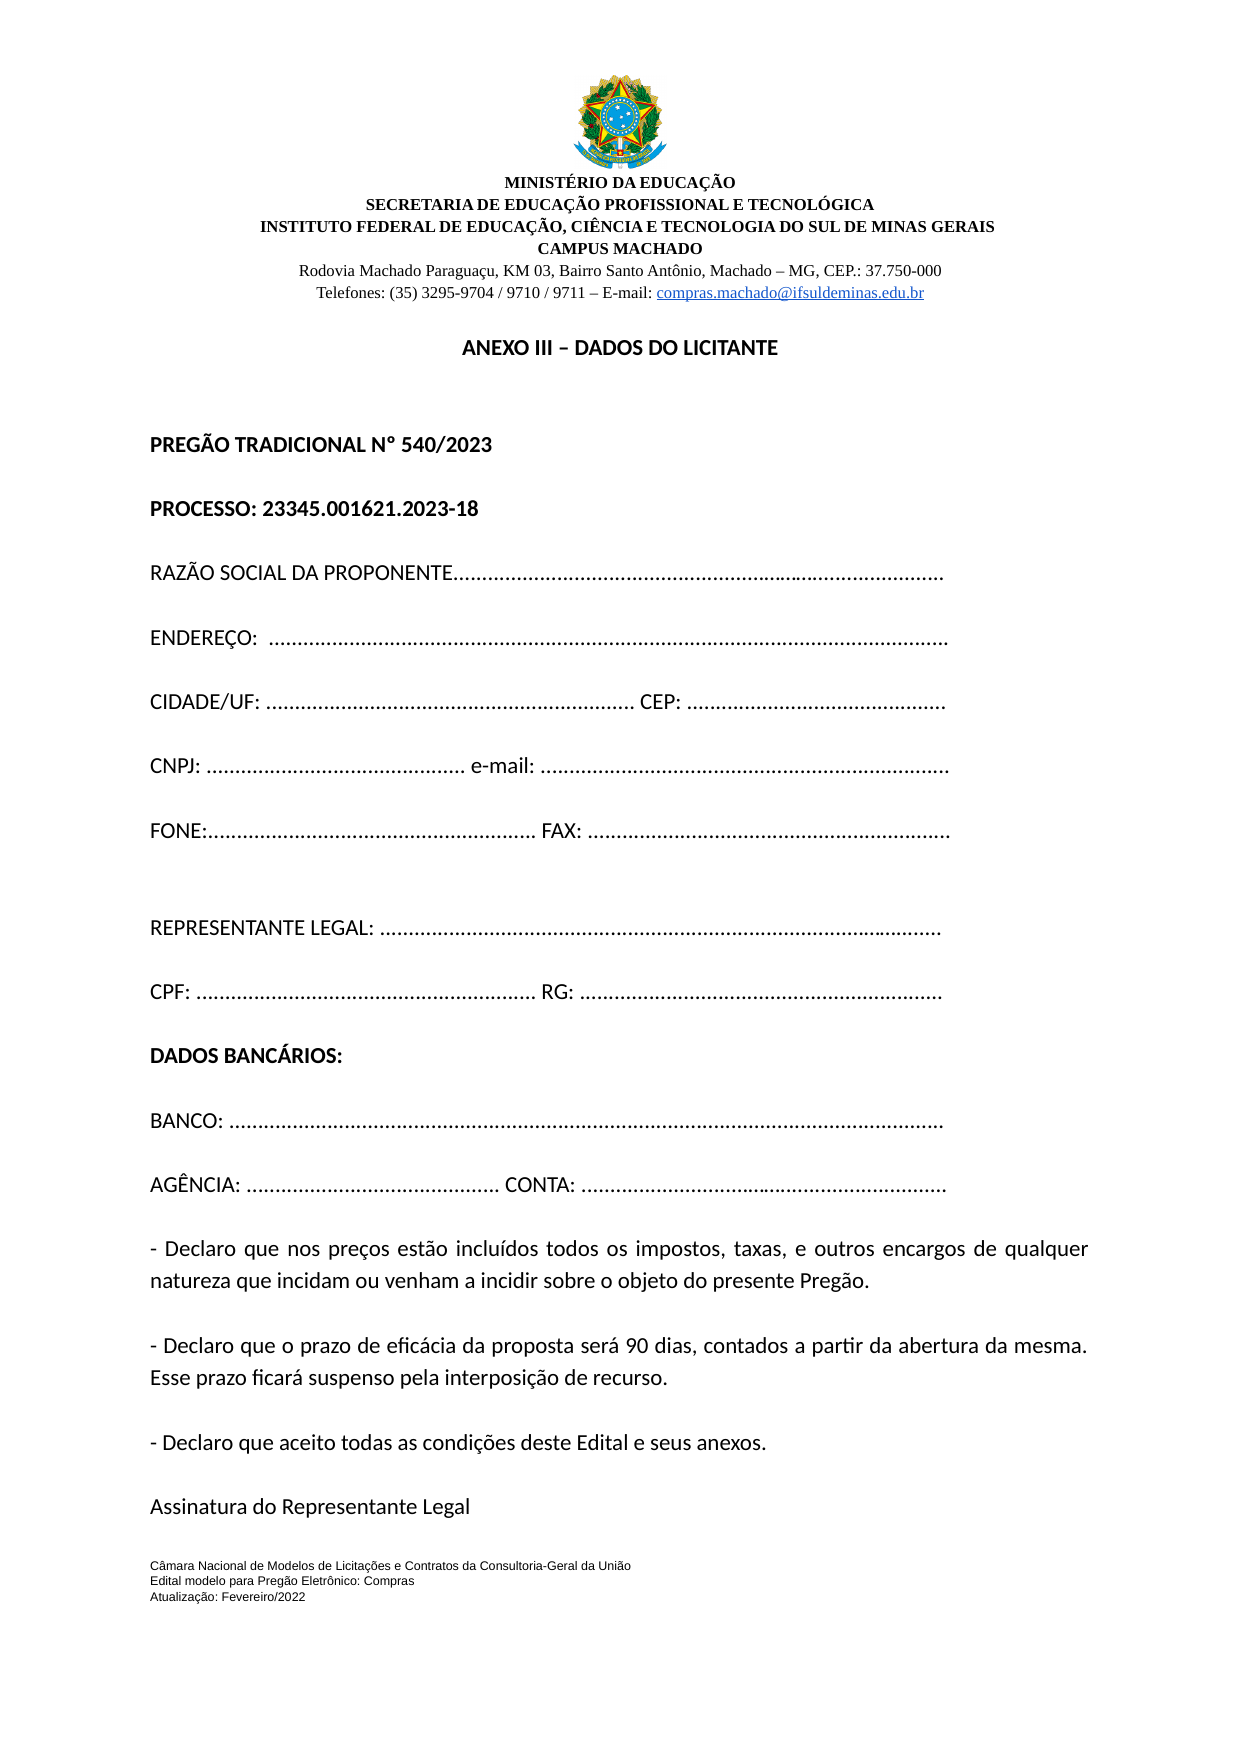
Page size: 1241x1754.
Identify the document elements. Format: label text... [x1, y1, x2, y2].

text ENDEREÇO: ...................................................................................................................... [150, 623, 1090, 651]
picture [573, 75, 667, 169]
text RAZÃO SOCIAL DA PROPONENTE......................................................………....................... [150, 558, 1090, 587]
picture [639, 150, 650, 156]
text DADOS BANCÁRIOS: [150, 1041, 1090, 1069]
text - Declaro que aceito todas as condições deste Edital e seus anexos. [150, 1428, 1090, 1456]
text - Declaro que o prazo de eficácia da proposta será 90 dias, contados a partir da abertura da mesma. Esse prazo ficará suspenso pela interposição de recurso. [150, 1331, 1090, 1391]
text FONE:......................................................... FAX: ............................................................... [150, 816, 1090, 844]
text REPRESENTANTE LEGAL: ....................................................................................……........ [150, 913, 1090, 941]
text PROCESSO: 23345.001621.2023-18 [150, 494, 1090, 522]
text ANEXO III – DADOS DO LICITANTE [150, 333, 1090, 361]
picture [613, 164, 628, 169]
text Assinatura do Representante Legal [150, 1492, 1090, 1520]
text CNPJ: ............................................. e-mail: ....................................................................... [150, 752, 1090, 780]
text CIDADE/UF: ................................................................ CEP: ............................................. [150, 687, 1090, 715]
text BANCO: ............................................................................................................................ [150, 1106, 1090, 1134]
text PREGÃO TRADICIONAL Nº 540/2023 [150, 430, 1090, 458]
text AGÊNCIA: ............................................ CONTA: .............................……............................. [150, 1170, 1090, 1198]
text - Declaro que nos preços estão incluídos todos os impostos, taxas, e outros encargos de qualquer natureza que incidam ou venham a incidir sobre o objeto do presente Pregão. [150, 1234, 1090, 1295]
text CPF: ........................................................... RG: ............................................................... [150, 977, 1090, 1005]
